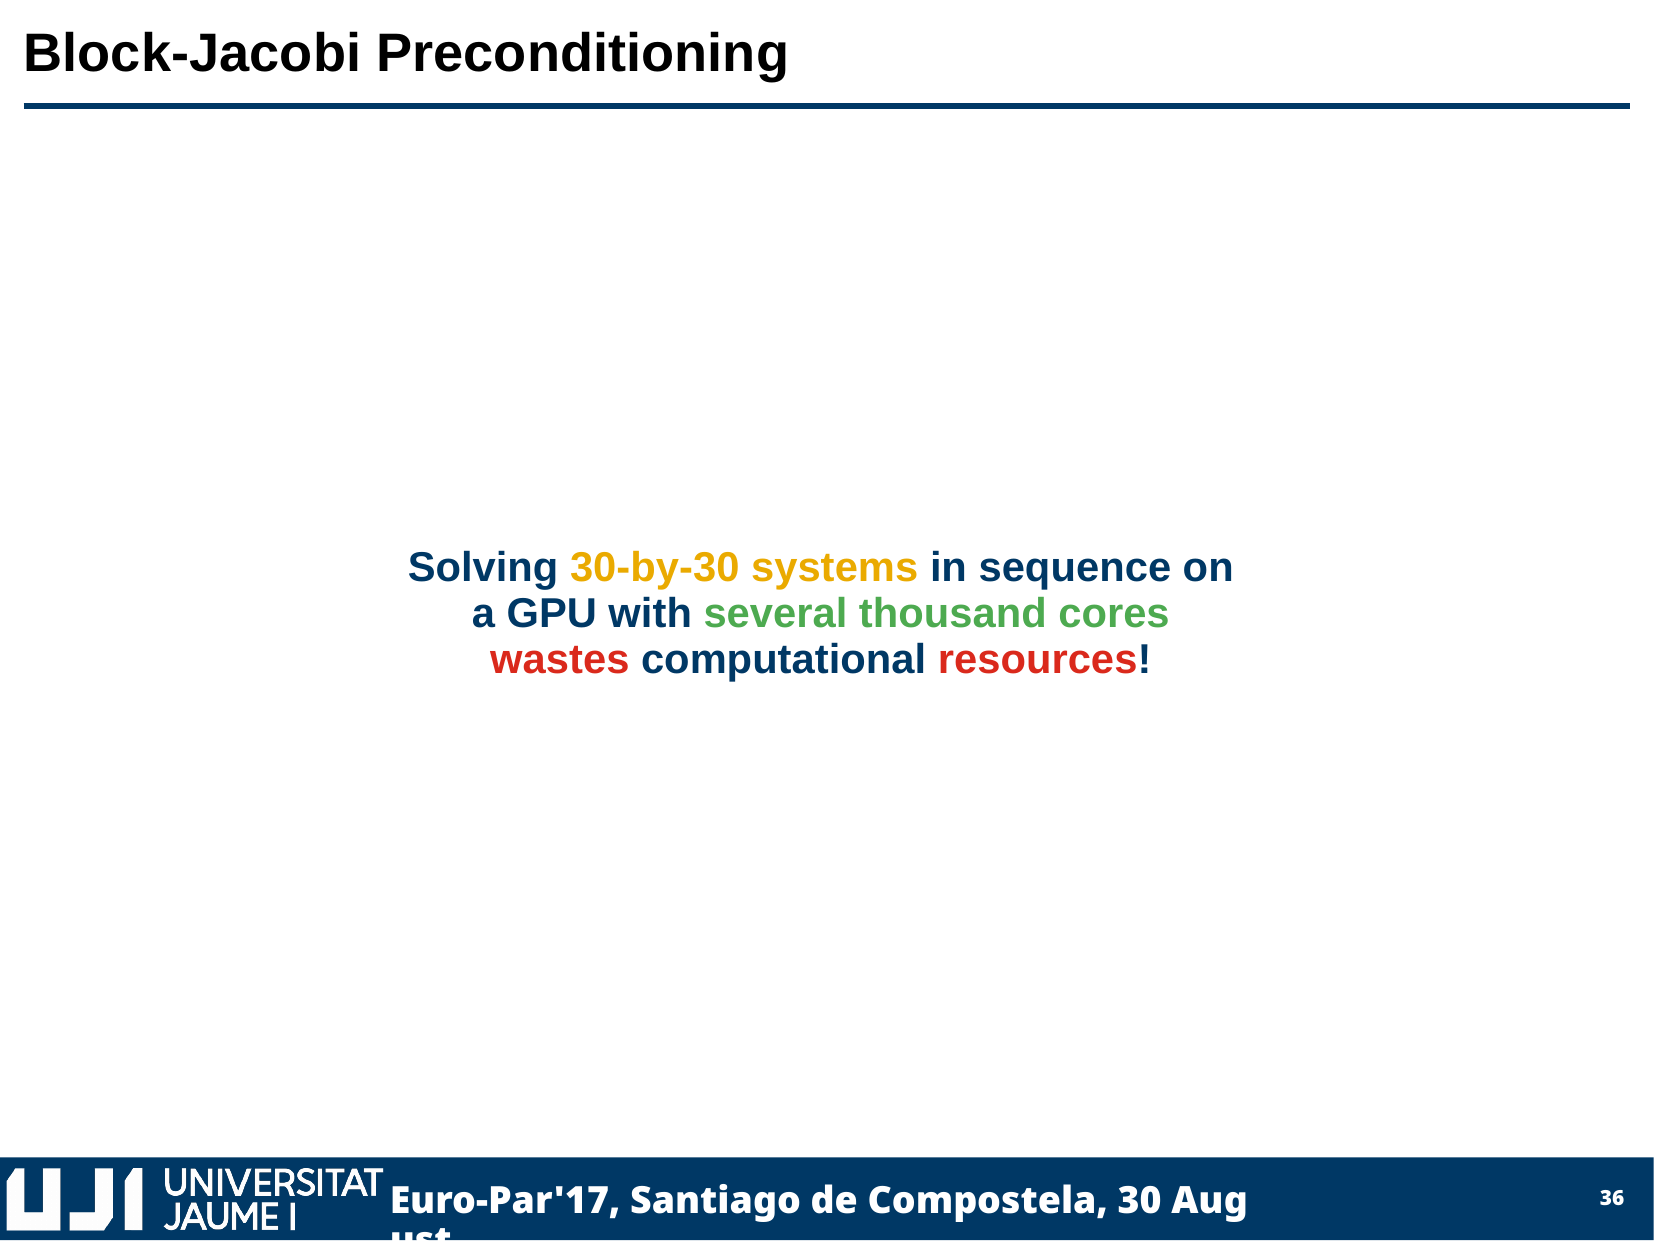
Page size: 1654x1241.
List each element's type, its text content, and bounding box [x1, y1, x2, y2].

title Block-Jacobi Preconditioning [23, 0, 1630, 107]
picture [0, 1158, 390, 1241]
list Solving 30-by-30 systems in sequence on a GPU with several thousand cores wastes computational resources! [330, 543, 1241, 686]
